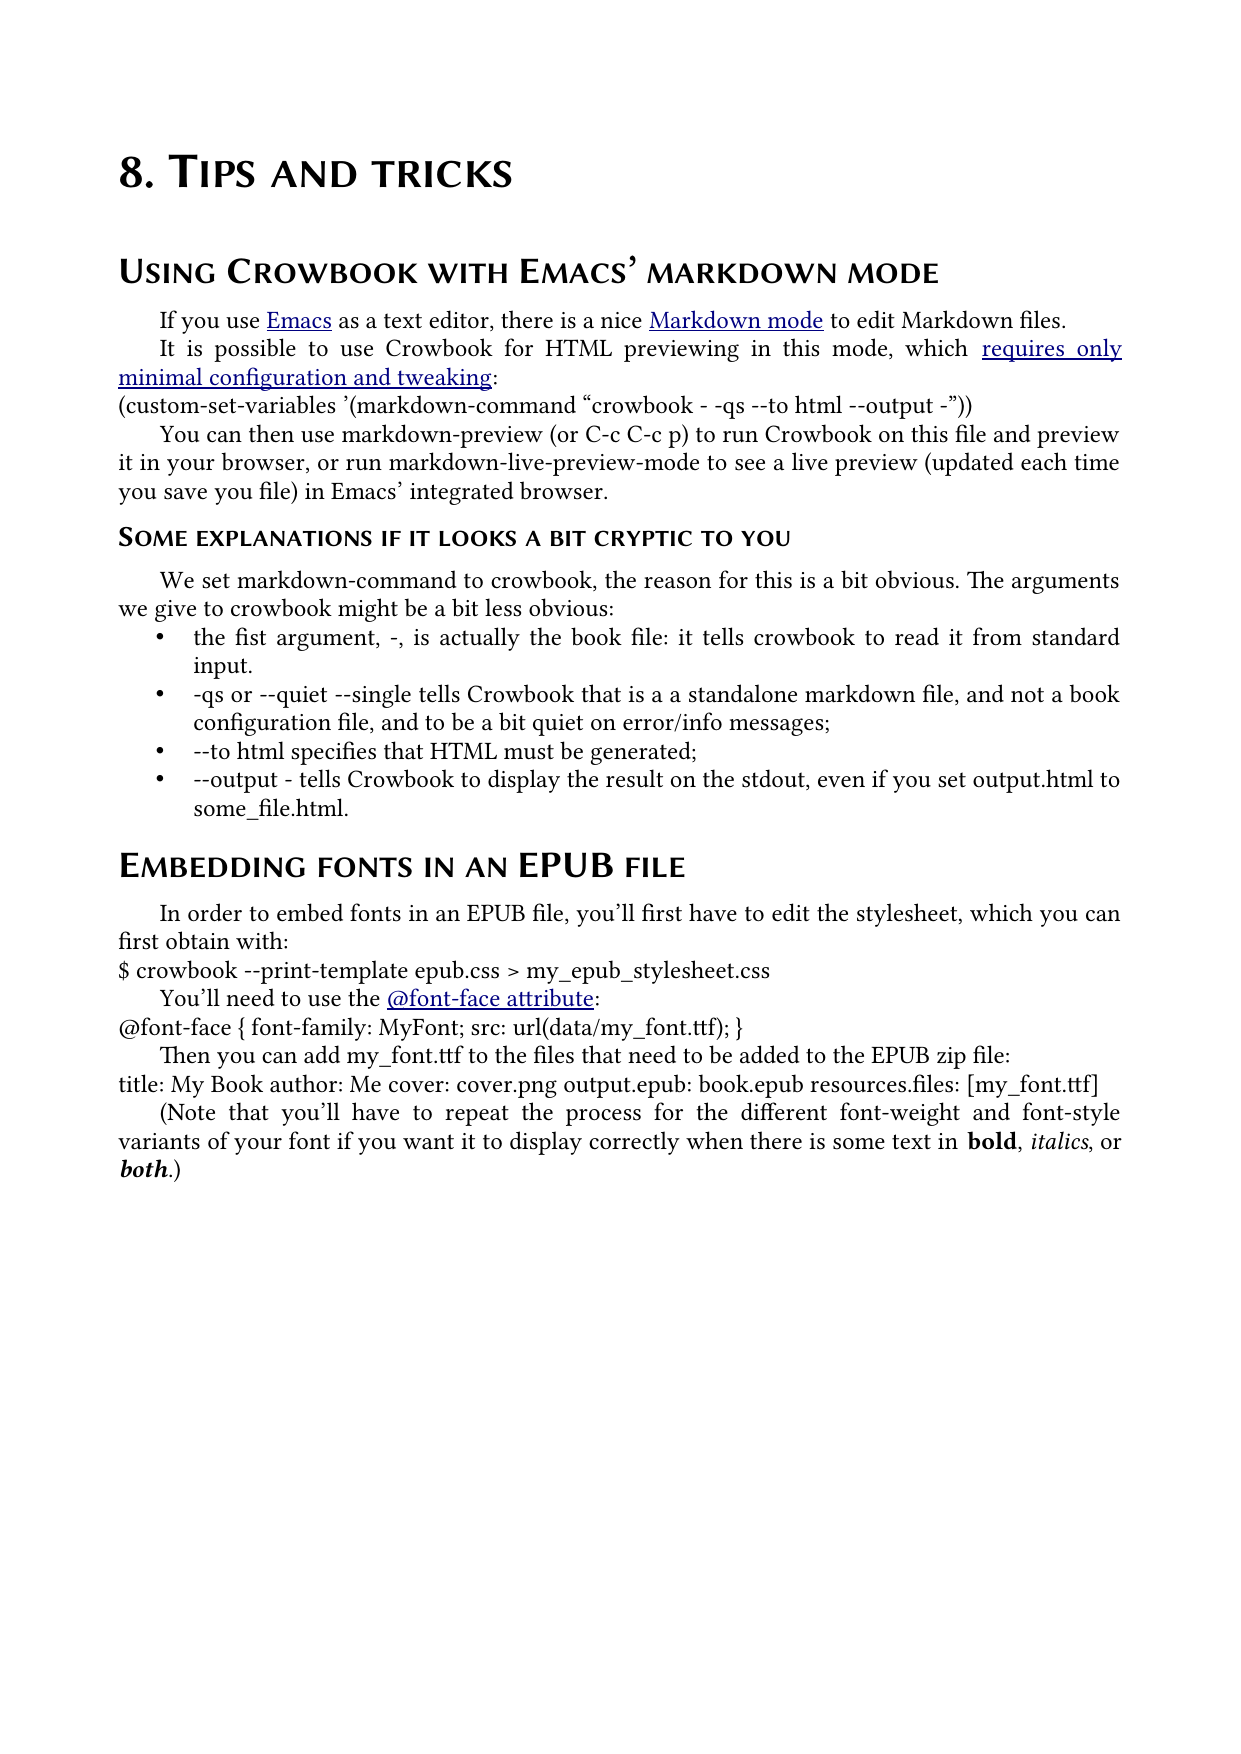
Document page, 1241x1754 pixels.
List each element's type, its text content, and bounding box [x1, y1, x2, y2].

list -qs or --quiet --single tells Crowbook that is a a standalone markdown file, and not a book configuration file, and to be a bit quiet on error/info messages; [156, 680, 1122, 737]
text @font-face { font-family: MyFont; src: url(data/my_font.ttf); } [118, 1013, 1122, 1041]
text title: My Book author: Me cover: cover.png output.epub: book.epub resources.files: [my_font.ttf] [118, 1070, 1122, 1098]
list the fist argument, -, is actually the book file: it tells crowbook to read it from standard input. [156, 623, 1122, 680]
text It is possible to use Crowbook for HTML previewing in this mode, which requires only minimal configuration and tweaking: [118, 334, 1122, 391]
subtitle 8. Tips and tricks [118, 143, 1122, 200]
list --output - tells Crowbook to display the result on the stdout, even if you set output.html to some_file.html. [156, 766, 1122, 823]
subtitle Using Crowbook with Emacs’ markdown mode [118, 250, 1122, 293]
text In order to embed fonts in an EPUB file, you’ll first have to edit the stylesheet, which you can first obtain with: [118, 899, 1122, 956]
text If you use Emacs as a text editor, there is a nice Markdown mode to edit Markdown files. [118, 306, 1122, 334]
text $ crowbook --print-template epub.css > my_epub_stylesheet.css [118, 956, 1122, 984]
subtitle Embedding fonts in an EPUB file [118, 843, 1122, 886]
text We set markdown-command to crowbook, the reason for this is a bit obvious. The arguments we give to crowbook might be a bit less obvious: [118, 566, 1122, 623]
text (Note that you’ll have to repeat the process for the different font-weight and font-style variants of your font if you want it to display correctly when there is some text in bold, italics, or both.) [118, 1098, 1122, 1184]
text Then you can add my_font.ttf to the files that need to be added to the EPUB zip file: [118, 1041, 1122, 1070]
text You can then use markdown-preview (or C-c C-c p) to run Crowbook on this file and preview it in your browser, or run markdown-live-preview-mode to see a live preview (updated each time you save you file) in Emacs’ integrated browser. [118, 420, 1122, 505]
text You’ll need to use the @font-face attribute: [118, 984, 1122, 1013]
text (custom-set-variables ’(markdown-command “crowbook - -qs --to html --output -”)) [118, 391, 1122, 420]
subtitle Some explanations if it looks a bit cryptic to you [118, 520, 1122, 553]
list --to html specifies that HTML must be generated; [156, 737, 1122, 766]
